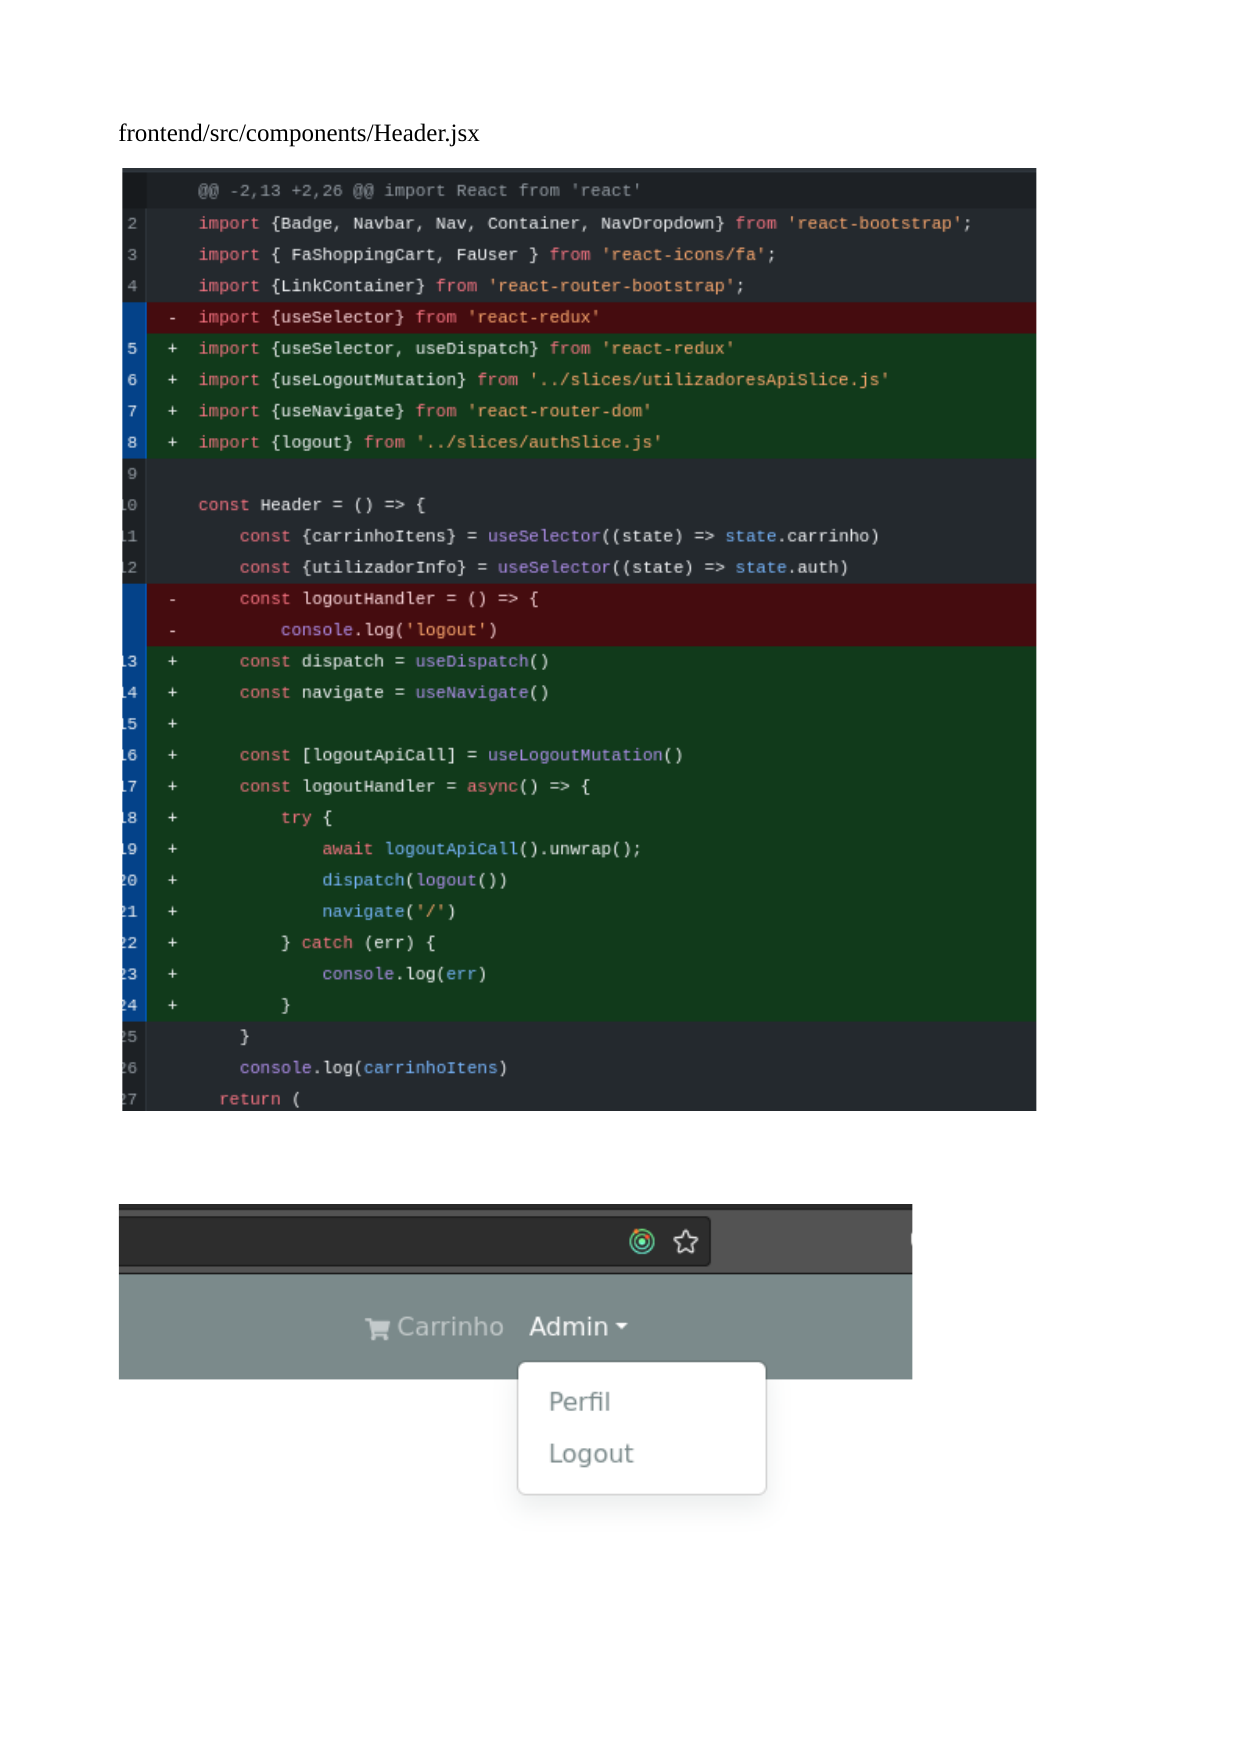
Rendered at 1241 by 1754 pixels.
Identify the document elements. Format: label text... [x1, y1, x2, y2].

picture [118, 1204, 913, 1571]
picture [122, 168, 1037, 1111]
text frontend/src/components/Header.jsx [118, 118, 1122, 147]
